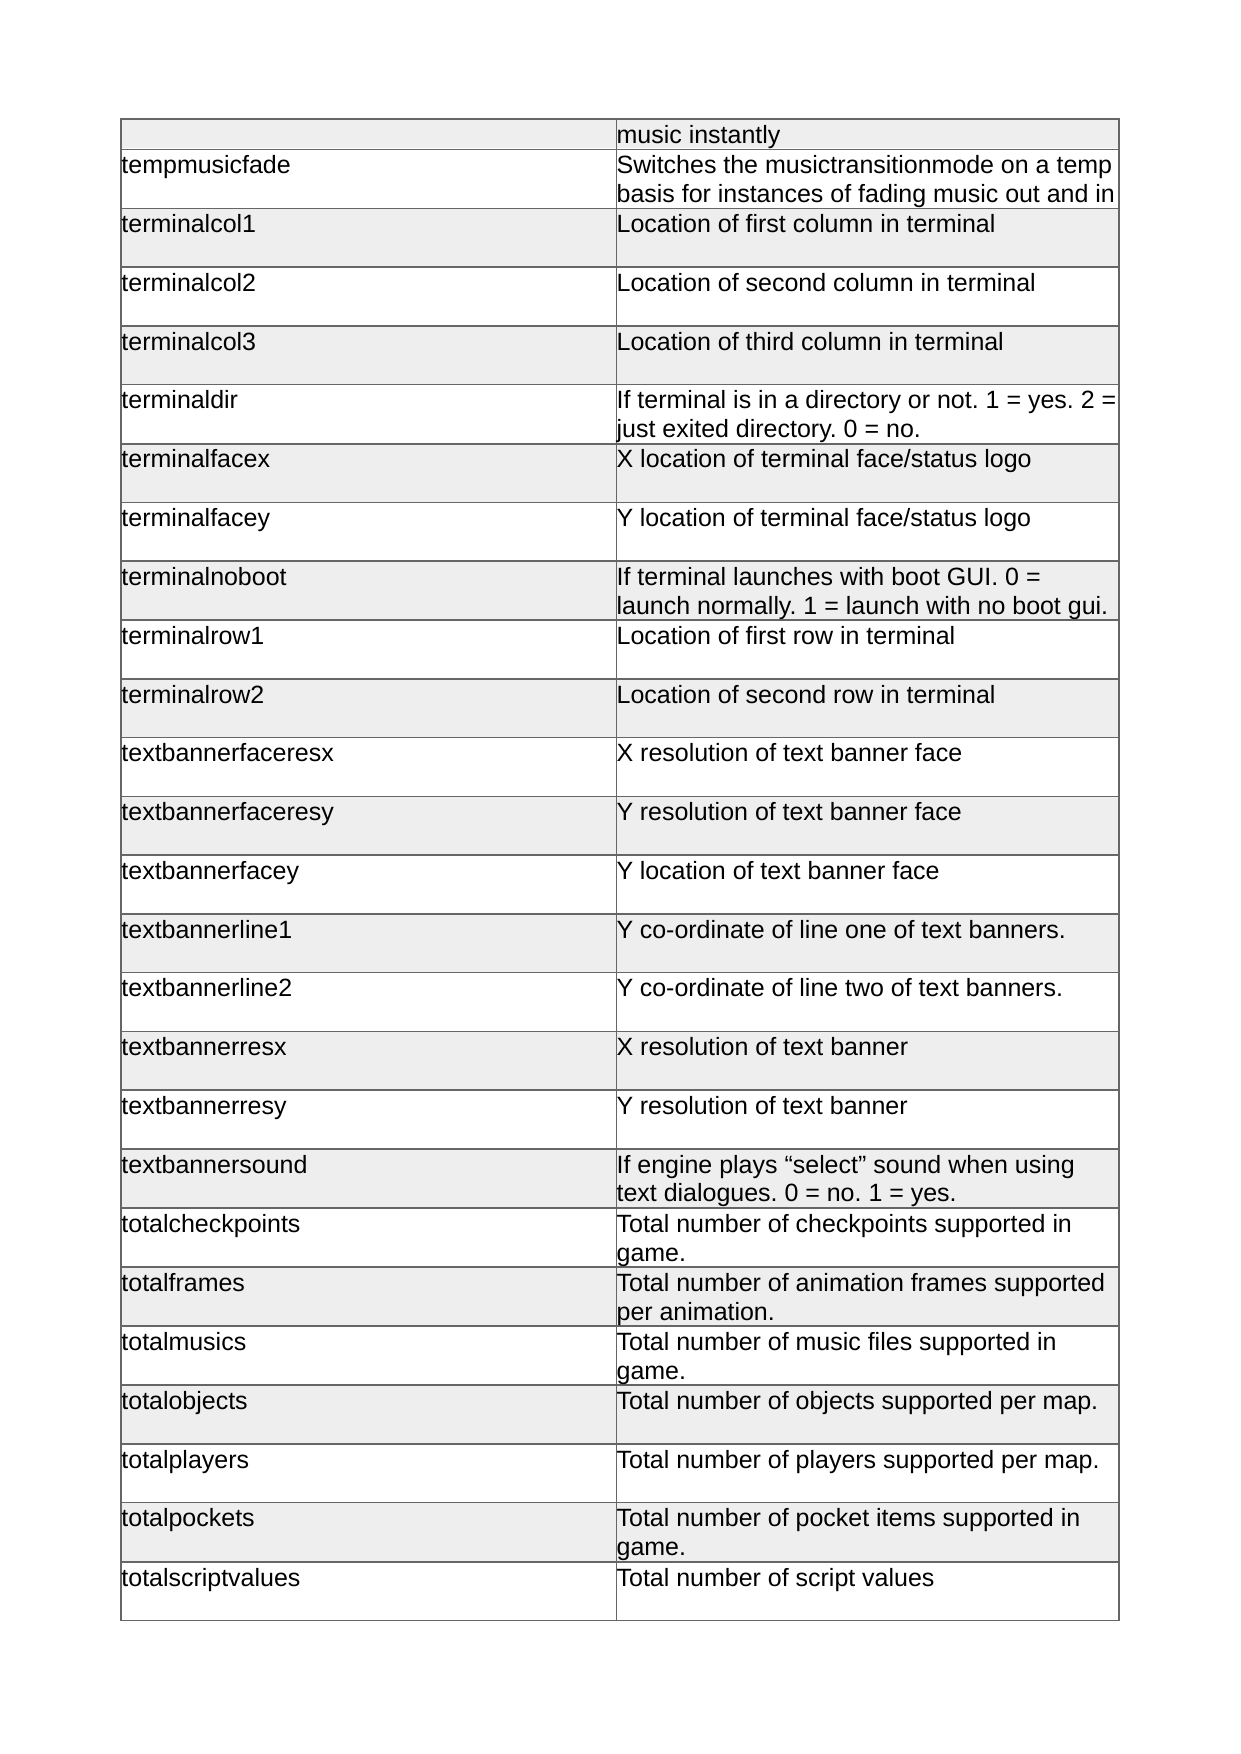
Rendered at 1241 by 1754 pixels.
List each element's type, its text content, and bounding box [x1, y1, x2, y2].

table_cell Total number of music files supported in game. [617, 1327, 1118, 1384]
table_cell Location of second row in terminal [617, 680, 1118, 737]
table_cell music instantly [617, 120, 1118, 148]
table_cell terminalcol3 [122, 327, 616, 384]
table_cell Total number of animation frames supported per animation. [617, 1268, 1118, 1325]
table_cell Location of third column in terminal [617, 327, 1118, 384]
table_cell Y resolution of text banner face [617, 797, 1118, 854]
table_cell totalmusics [122, 1327, 616, 1384]
table_cell If terminal launches with boot GUI. 0 = launch normally. 1 = launch with no boot gui. [617, 562, 1118, 619]
table_cell Total number of objects supported per map. [617, 1386, 1118, 1443]
table_cell Total number of script values [617, 1563, 1118, 1620]
table_cell terminalrow1 [122, 621, 616, 678]
table_cell terminalfacex [122, 445, 616, 502]
table_cell textbannerfaceresx [122, 738, 616, 796]
table_cell If engine plays “select” sound when using text dialogues. 0 = no. 1 = yes. [617, 1150, 1118, 1207]
table_cell totalpockets [122, 1503, 616, 1561]
table_cell textbannerfaceresy [122, 797, 616, 854]
table_cell tempmusicfade [122, 150, 616, 207]
table_cell Total number of checkpoints supported in game. [617, 1209, 1118, 1266]
table_cell textbannerresx [122, 1032, 616, 1089]
table_cell textbannerfacey [122, 856, 616, 913]
table_cell Y resolution of text banner [617, 1091, 1118, 1148]
table_cell terminalcol1 [122, 209, 616, 266]
table_cell Location of second column in terminal [617, 268, 1118, 325]
table_cell Y co-ordinate of line two of text banners. [617, 973, 1118, 1031]
table_cell terminaldir [122, 385, 616, 443]
table_cell X resolution of text banner face [617, 738, 1118, 796]
table_cell totalframes [122, 1268, 616, 1325]
table_cell Y co-ordinate of line one of text banners. [617, 915, 1118, 972]
table_cell textbannerline1 [122, 915, 616, 972]
table_cell totalcheckpoints [122, 1209, 616, 1266]
table_cell totalplayers [122, 1445, 616, 1502]
table_cell X location of terminal face/status logo [617, 445, 1118, 502]
table_cell Switches the musictransitionmode on a temp basis for instances of fading music out and in [617, 150, 1118, 207]
table_cell terminalnoboot [122, 562, 616, 619]
table_cell terminalrow2 [122, 680, 616, 737]
table_cell Location of first column in terminal [617, 209, 1118, 266]
table_cell textbannerresy [122, 1091, 616, 1148]
table_cell totalscriptvalues [122, 1563, 616, 1620]
table_cell X resolution of text banner [617, 1032, 1118, 1089]
table_cell If terminal is in a directory or not. 1 = yes. 2 = just exited directory. 0 = no. [617, 385, 1118, 443]
table_cell Location of first row in terminal [617, 621, 1118, 678]
table_cell Y location of terminal face/status logo [617, 503, 1118, 560]
table_cell Total number of players supported per map. [617, 1445, 1118, 1502]
table_cell [122, 120, 616, 148]
table_cell terminalcol2 [122, 268, 616, 325]
table_cell totalobjects [122, 1386, 616, 1443]
table_cell terminalfacey [122, 503, 616, 560]
table_cell textbannersound [122, 1150, 616, 1207]
table_cell textbannerline2 [122, 973, 616, 1031]
table_cell Total number of pocket items supported in game. [617, 1503, 1118, 1561]
table_cell Y location of text banner face [617, 856, 1118, 913]
